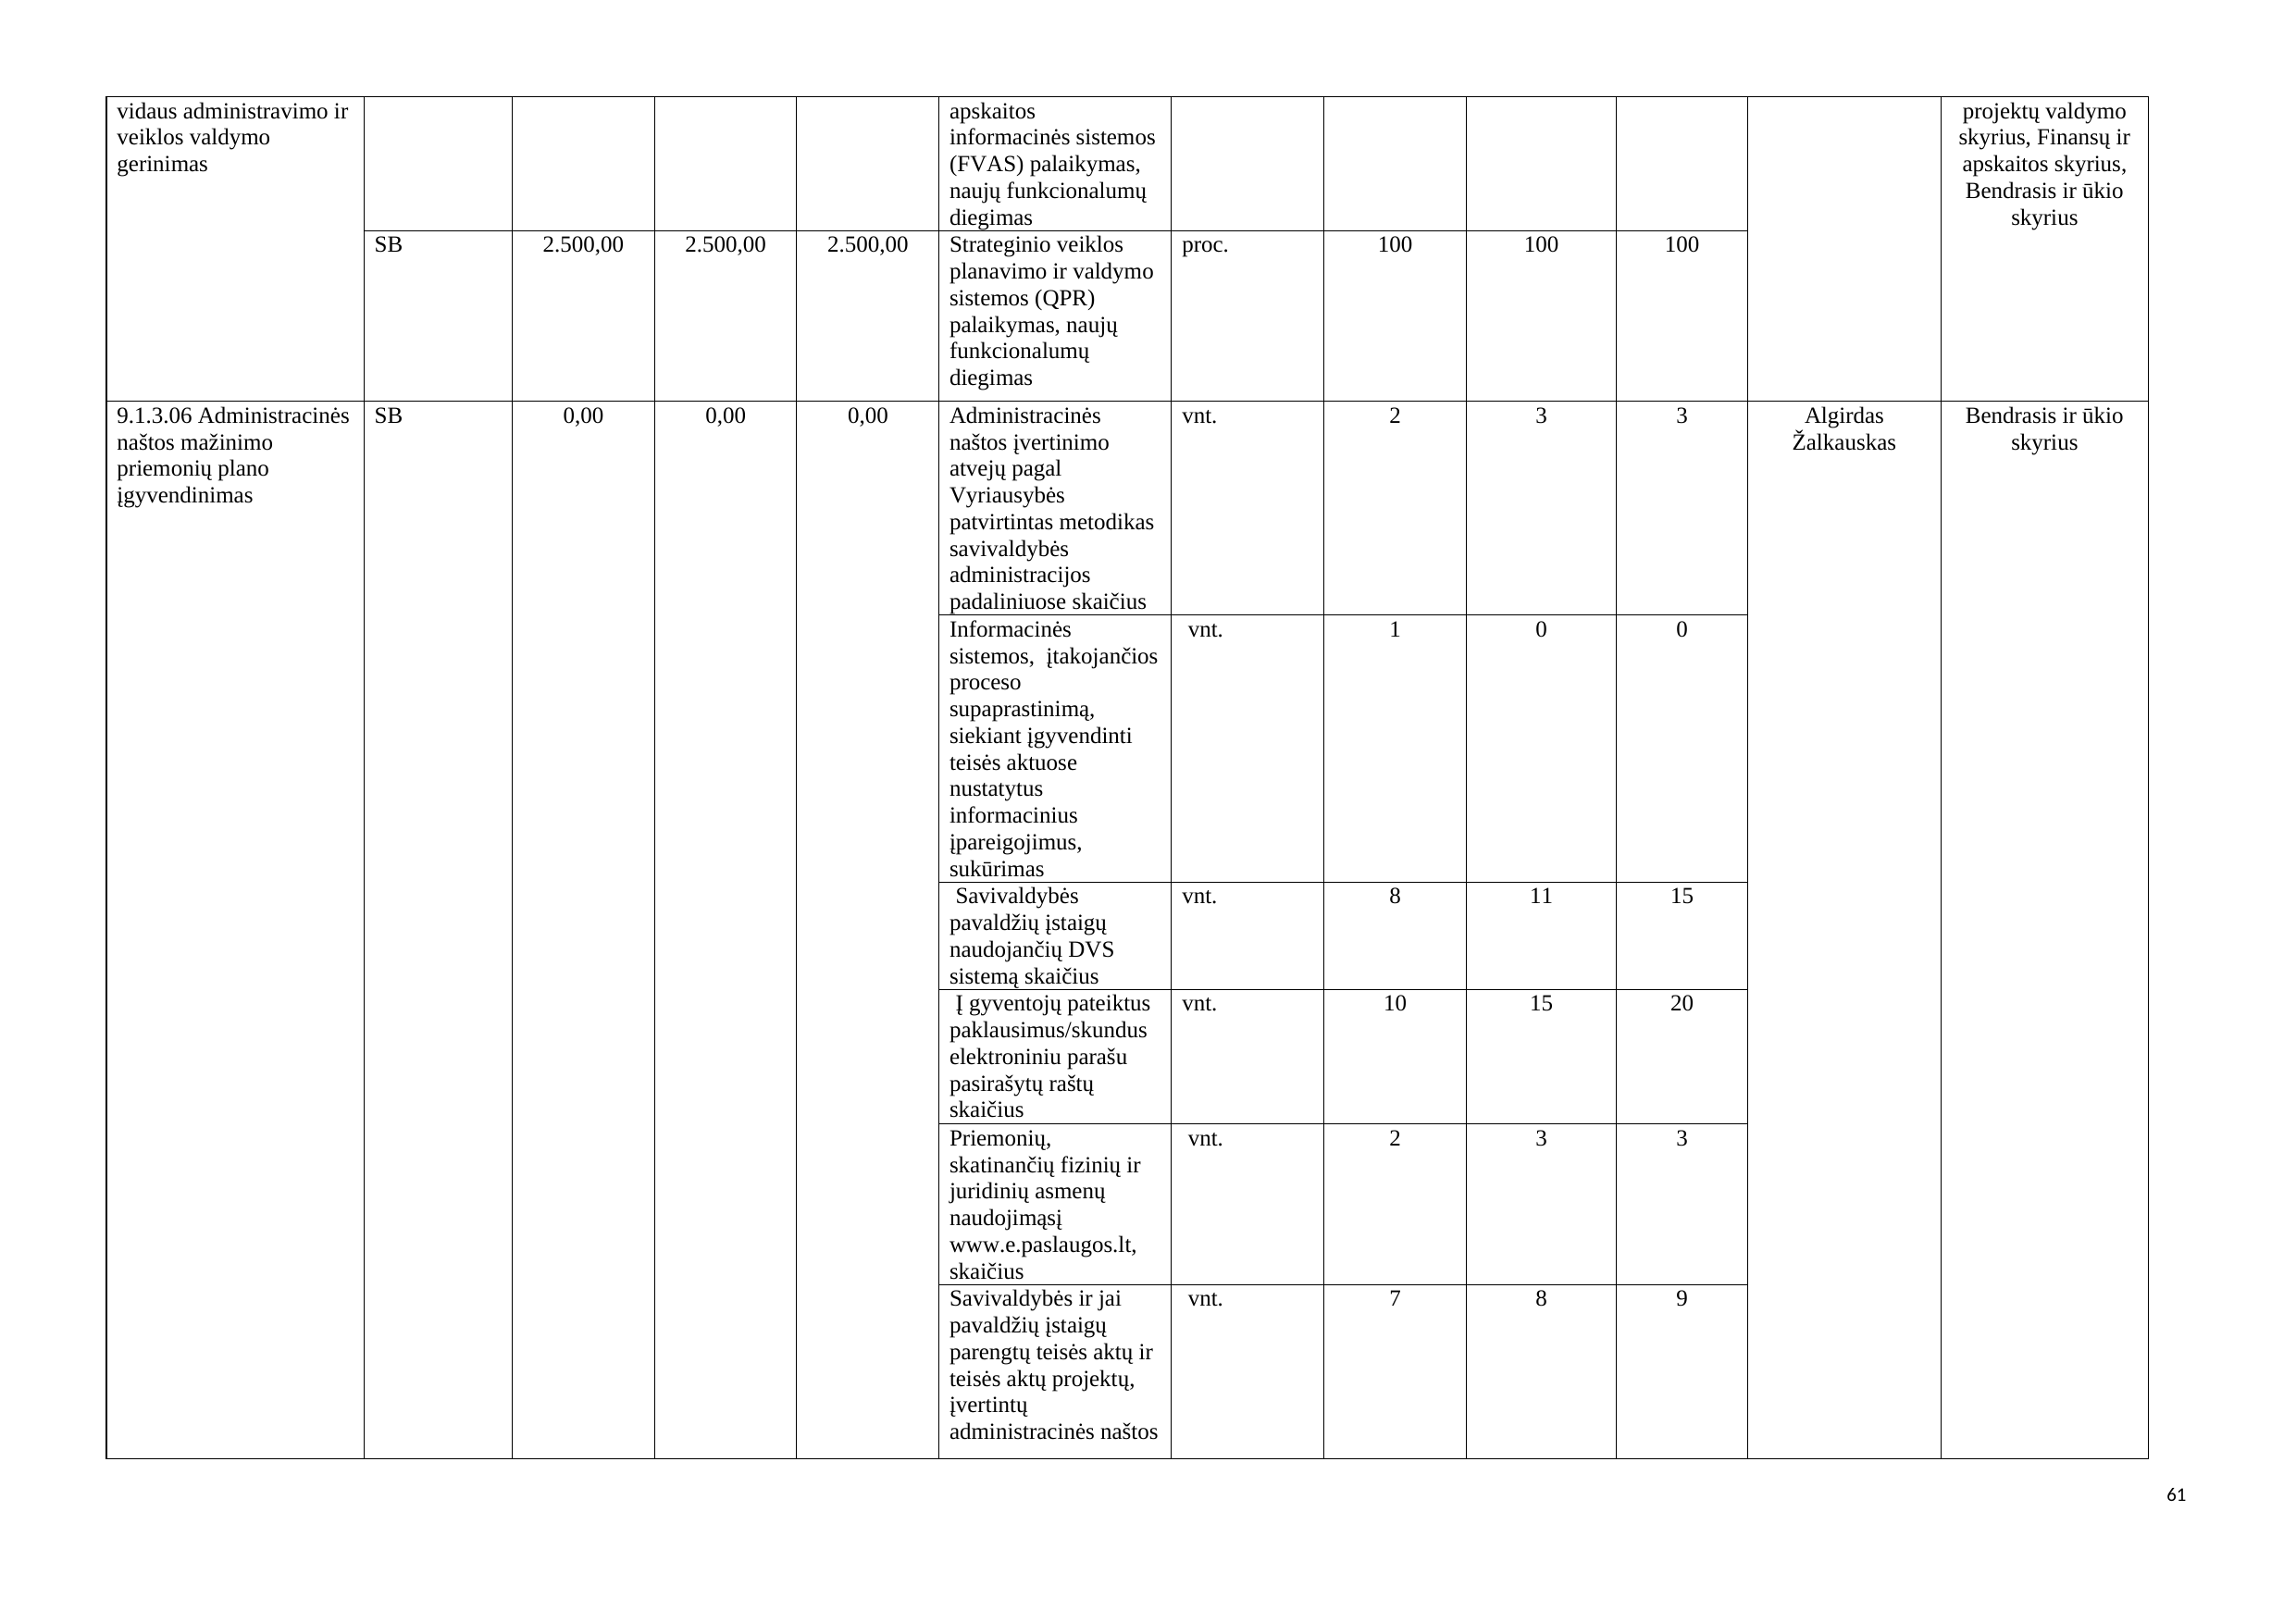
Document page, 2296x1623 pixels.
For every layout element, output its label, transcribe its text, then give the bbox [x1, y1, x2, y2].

table_cell vnt. [1172, 990, 1323, 1123]
table_cell [513, 97, 654, 229]
table_cell Strateginio veiklos planavimo ir valdymo sistemos (QPR) palaikymas, naujų funkcionalumų diegimas [939, 231, 1171, 401]
table_cell 2 [1324, 402, 1466, 614]
table_cell Bendrasis ir ūkio skyrius [1942, 402, 2148, 1458]
table_cell 100 [1467, 231, 1616, 401]
table_cell Į gyventojų pateiktus paklausimus/skundus elektroniniu parašu pasirašytų raštų skaičius [939, 990, 1171, 1123]
table_cell [1172, 97, 1323, 229]
table_cell 2 [1324, 1124, 1466, 1283]
table_cell 9.1.3.06 Administracinės naštos mažinimo priemonių plano įgyvendinimas [107, 402, 364, 1458]
table_cell 15 [1467, 990, 1616, 1123]
table_cell [1748, 97, 1941, 401]
table_cell Administracinės naštos įvertinimo atvejų pagal Vyriausybės patvirtintas metodikas savivaldybės administracijos padaliniuose skaičius [939, 402, 1171, 614]
table_cell 2.500,00 [797, 231, 938, 401]
table_cell 10 [1324, 990, 1466, 1123]
table_cell vnt. [1172, 883, 1323, 988]
table_cell Priemonių, skatinančių fizinių ir juridinių asmenų naudojimąsį www.e.paslaugos.lt, skaičius [939, 1124, 1171, 1283]
table_cell 3 [1467, 1124, 1616, 1283]
table_cell vnt. [1172, 1124, 1323, 1283]
table_cell 8 [1324, 883, 1466, 988]
table_cell 0,00 [797, 402, 938, 1458]
table_cell Savivaldybės pavaldžių įstaigų naudojančių DVS sistemą skaičius [939, 883, 1171, 988]
table_cell [1467, 97, 1616, 229]
table_cell [1324, 97, 1466, 229]
table_cell apskaitos informacinės sistemos (FVAS) palaikymas, naujų funkcionalumų diegimas [939, 97, 1171, 229]
table_cell SB [365, 231, 512, 401]
table_cell 15 [1617, 883, 1747, 988]
table_cell 0 [1617, 615, 1747, 881]
table_cell proc. [1172, 231, 1323, 401]
table_cell vnt. [1172, 1285, 1323, 1458]
table_cell [365, 97, 512, 229]
table_cell 0,00 [655, 402, 796, 1458]
table_cell [655, 97, 796, 229]
table_cell Informacinės sistemos, įtakojančios proceso supaprastinimą, siekiant įgyvendinti teisės aktuose nustatytus informacinius įpareigojimus, sukūrimas [939, 615, 1171, 881]
table_cell 2.500,00 [655, 231, 796, 401]
table_cell 3 [1617, 402, 1747, 614]
table_cell 0 [1467, 615, 1616, 881]
table_cell 7 [1324, 1285, 1466, 1458]
table_cell 8 [1467, 1285, 1616, 1458]
table_cell 3 [1617, 1124, 1747, 1283]
table_cell 3 [1467, 402, 1616, 614]
table_cell 11 [1467, 883, 1616, 988]
table_cell SB [365, 402, 512, 1458]
table_cell 9 [1617, 1285, 1747, 1458]
table_cell vnt. [1172, 402, 1323, 614]
table_cell 100 [1324, 231, 1466, 401]
table_cell 2.500,00 [513, 231, 654, 401]
table_cell projektų valdymo skyrius, Finansų ir apskaitos skyrius, Bendrasis ir ūkio skyrius [1942, 97, 2148, 401]
table_cell 1 [1324, 615, 1466, 881]
table_cell vnt. [1172, 615, 1323, 881]
table_cell [1617, 97, 1747, 229]
table_cell Savivaldybės ir jai pavaldžių įstaigų parengtų teisės aktų ir teisės aktų projektų, įvertintų administracinės naštos [939, 1285, 1171, 1458]
table_cell 0,00 [513, 402, 654, 1458]
table_cell 100 [1617, 231, 1747, 401]
table_cell vidaus administravimo ir veiklos valdymo gerinimas [107, 97, 364, 401]
table_cell [797, 97, 938, 229]
table_cell 20 [1617, 990, 1747, 1123]
table_cell Algirdas Žalkauskas [1748, 402, 1941, 1458]
